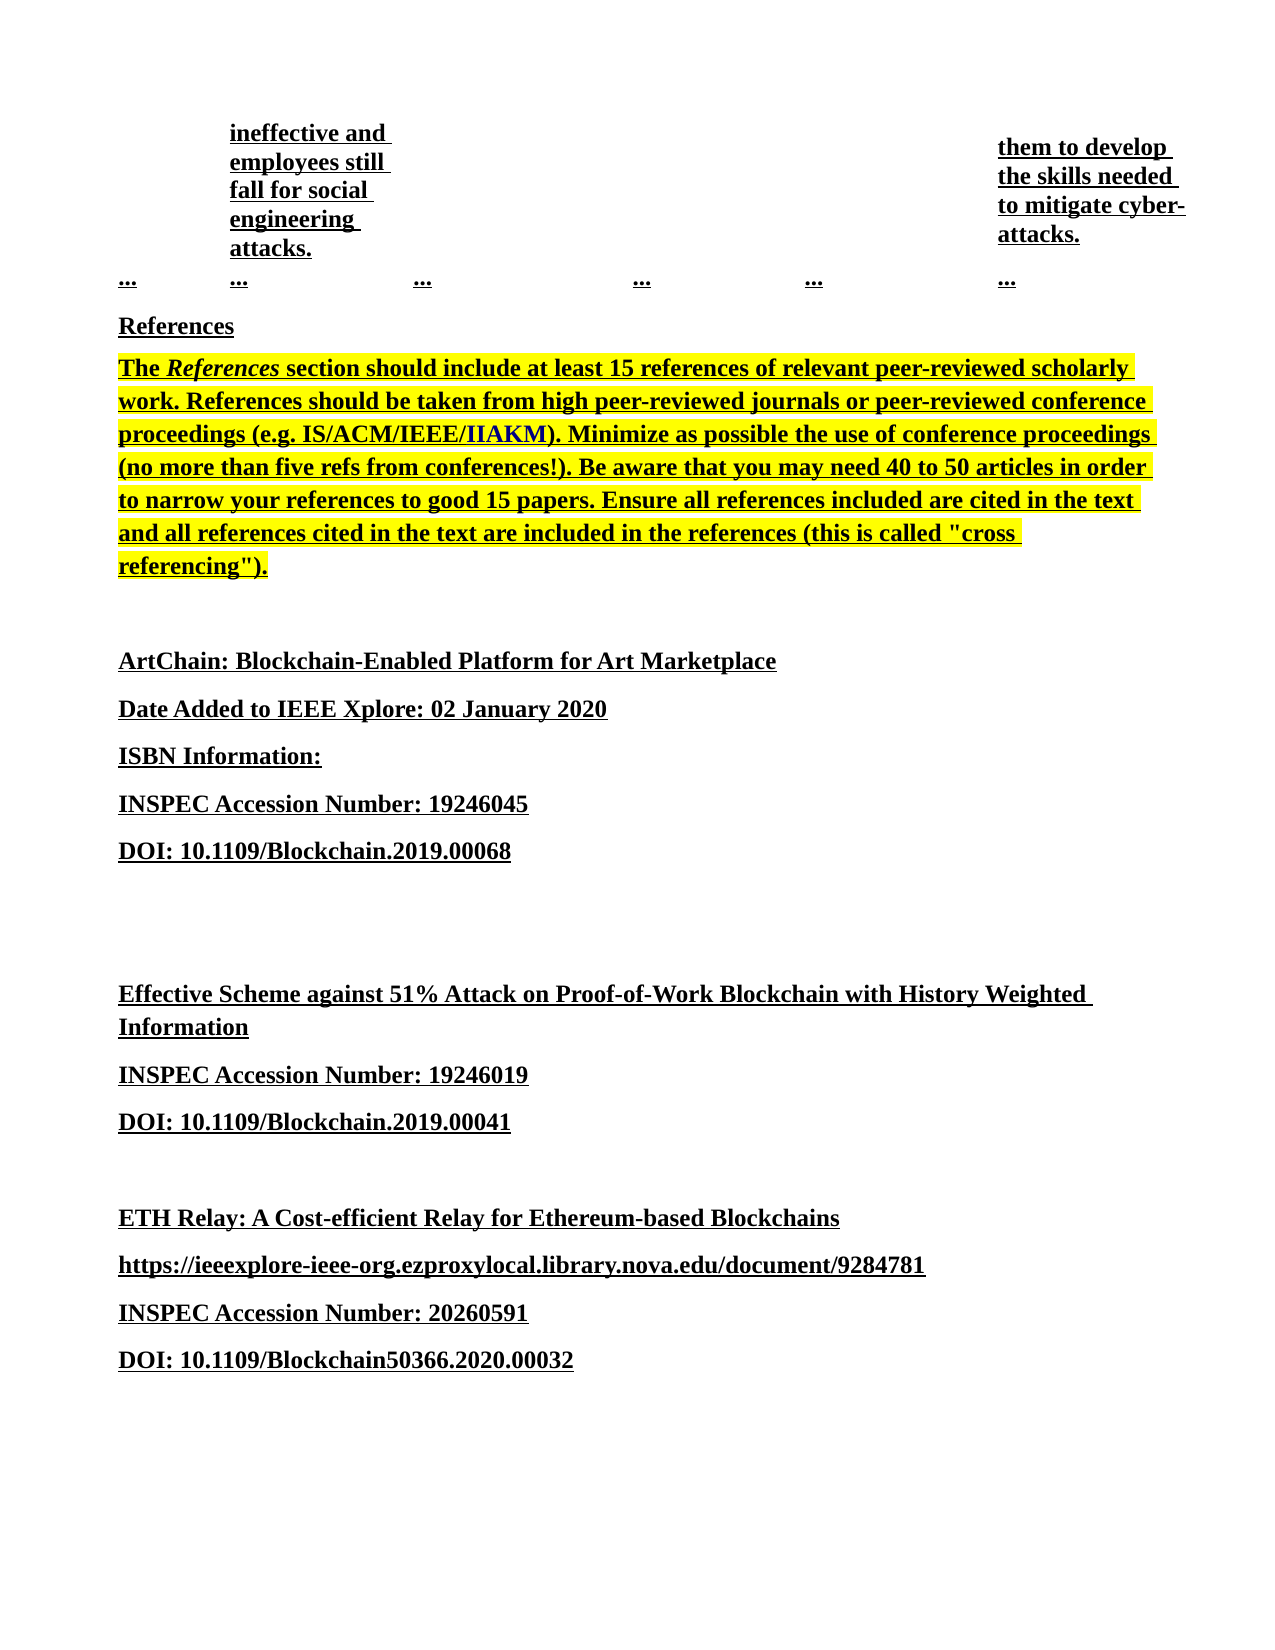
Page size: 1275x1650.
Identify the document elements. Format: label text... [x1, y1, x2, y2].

text https://ieeexplore-ieee-org.ezproxylocal.library.nova.edu/document/9284781 [118, 1250, 1157, 1279]
subtitle References [118, 311, 1157, 340]
table_cell [804, 118, 997, 262]
text ArtChain: Blockchain-Enabled Platform for Art Marketplace [118, 646, 1157, 675]
text Effective Scheme against 51% Attack on Proof-of-Work Blockchain with History Weighted Information [118, 979, 1157, 1041]
table_cell ... [998, 262, 1199, 291]
table_cell [118, 118, 229, 262]
text DOI: 10.1109/Blockchain50366.2020.00032 [118, 1346, 1157, 1374]
text The References section should include at least 15 references of relevant peer-reviewed scholarly work. References should be taken from high peer-reviewed journals or peer-reviewed conference proceedings (e.g. IS/ACM/IEEE/IIAKM). Minimize as possible the use of conference proceedings [118, 353, 1157, 444]
text (no more than five refs from conferences!). Be aware that you may need 40 to 50 articles in order to narrow your references to good 15 papers. Ensure all references included are cited in the text and all references cited in the text are included in the references (this is called "cross referencing"). [118, 445, 1157, 579]
text DOI: 10.1109/Blockchain.2019.00068 [118, 836, 1157, 865]
text DOI: 10.1109/Blockchain.2019.00041 [118, 1107, 1157, 1136]
table_cell ... [633, 262, 804, 291]
table_cell ... [229, 262, 413, 291]
text INSPEC Accession Number: 19246019 [118, 1060, 1157, 1089]
table_cell ineffective and employees still fall for social engineering attacks. [229, 118, 413, 262]
table_cell [633, 118, 804, 262]
text ISBN Information: [118, 741, 1157, 770]
text Date Added to IEEE Xplore: 02 January 2020 [118, 694, 1157, 722]
table_cell [413, 118, 632, 262]
text INSPEC Accession Number: 19246045 [118, 789, 1157, 818]
text INSPEC Accession Number: 20260591 [118, 1298, 1157, 1327]
table_cell ... [413, 262, 632, 291]
table_cell them to develop the skills needed to mitigate cyber-attacks. [998, 118, 1199, 262]
table_cell ... [118, 262, 229, 291]
table_cell ... [804, 262, 997, 291]
text ETH Relay: A Cost-efficient Relay for Ethereum-based Blockchains [118, 1203, 1157, 1231]
